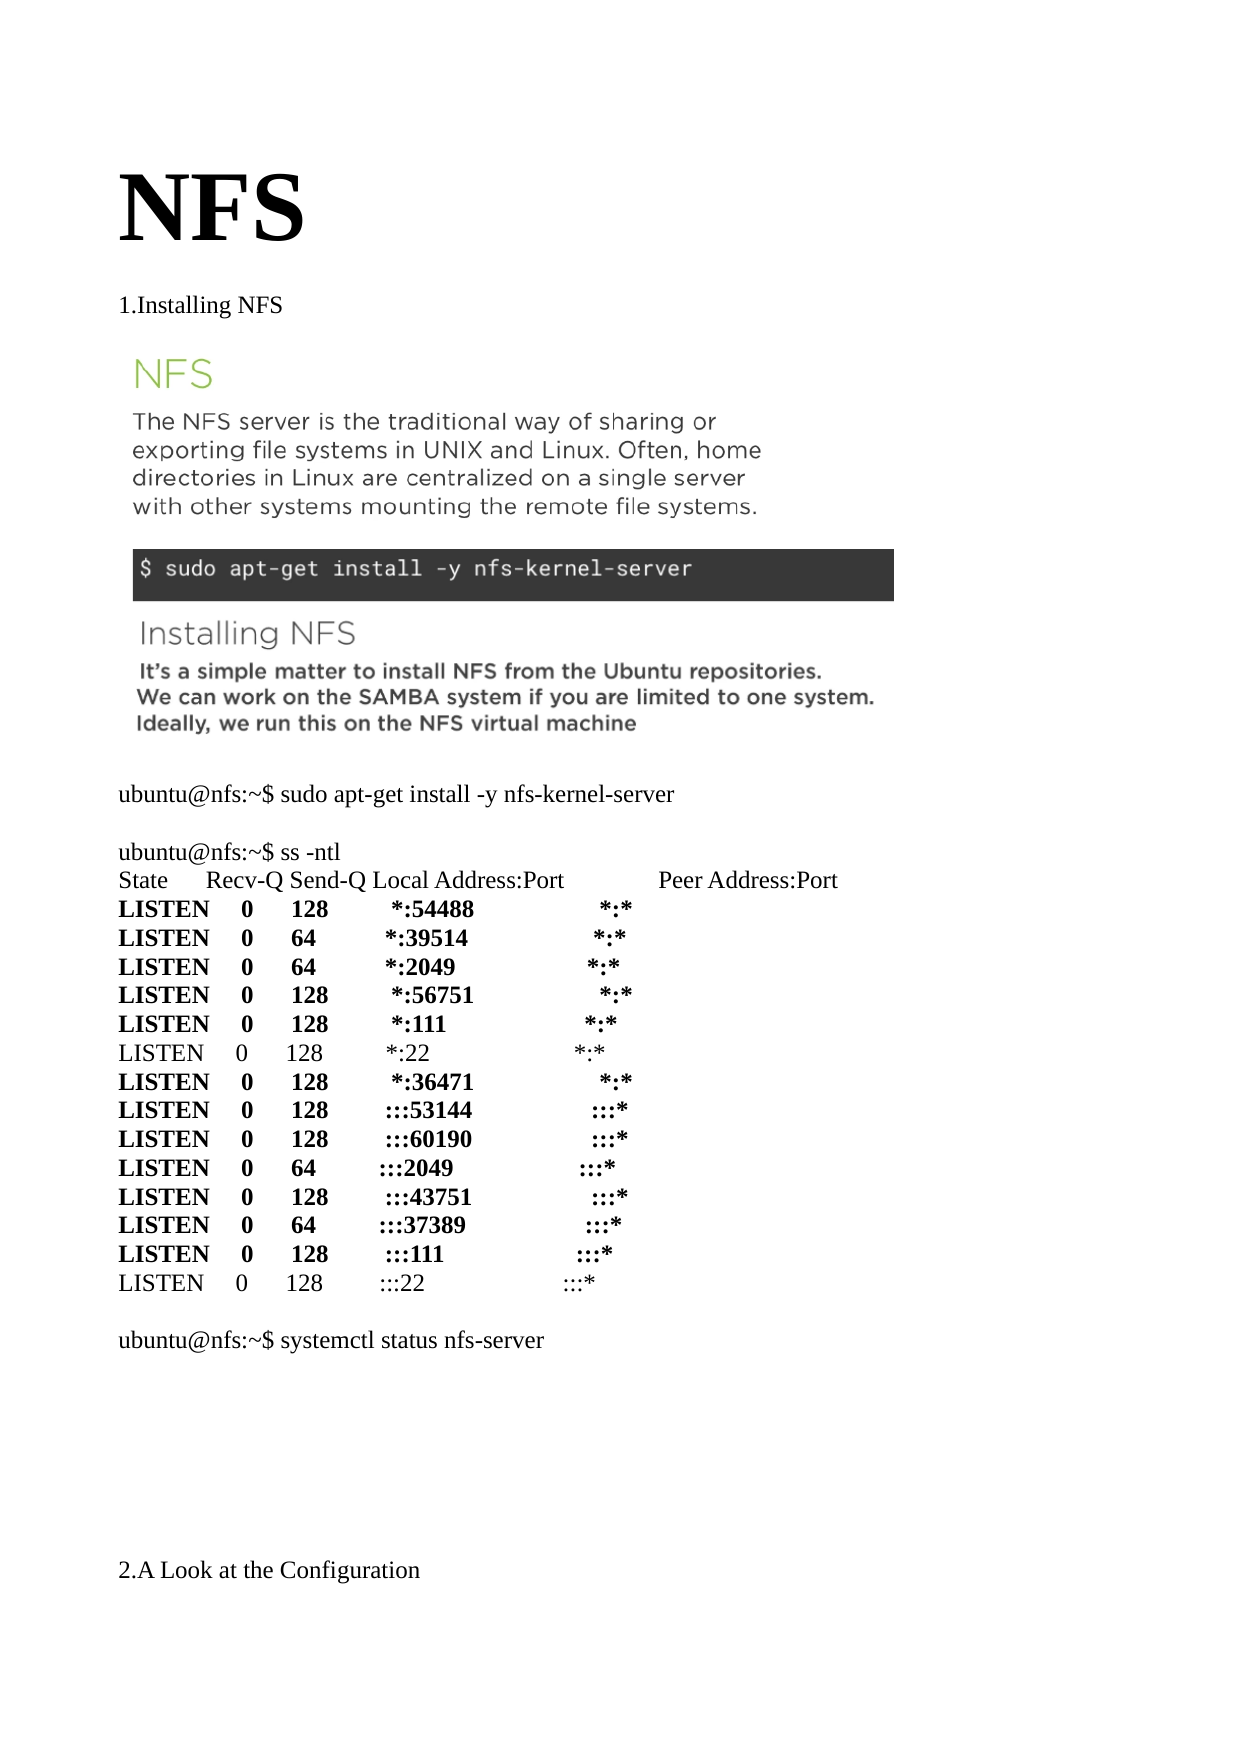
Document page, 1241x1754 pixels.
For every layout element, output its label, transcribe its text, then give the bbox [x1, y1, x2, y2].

text LISTEN 0 128 :::53144 :::* [118, 1096, 1122, 1124]
text LISTEN 0 128 *:111 *:* [118, 1009, 1122, 1038]
text LISTEN 0 64 :::2049 :::* [118, 1153, 1122, 1182]
text LISTEN 0 128 :::60190 :::* [118, 1124, 1122, 1153]
text 1.Installing NFS [118, 291, 1122, 319]
text LISTEN 0 128 :::111 :::* [118, 1239, 1122, 1268]
text LISTEN 0 128 *:22 *:* [118, 1038, 1122, 1067]
text ubuntu@nfs:~$ sudo apt-get install -y nfs-kernel-server [118, 779, 1122, 808]
text LISTEN 0 128 :::43751 :::* [118, 1182, 1122, 1211]
text LISTEN 0 128 :::22 :::* [118, 1268, 1122, 1297]
text State Recv-Q Send-Q Local Address:Port Peer Address:Port [118, 866, 1122, 894]
text ubuntu@nfs:~$ ss -ntl [118, 837, 1122, 866]
text 2.A Look at the Configuration [118, 1556, 1122, 1584]
text LISTEN 0 64 *:2049 *:* [118, 952, 1122, 981]
text ubuntu@nfs:~$ systemctl status nfs-server [118, 1326, 1122, 1354]
picture [132, 549, 894, 744]
text LISTEN 0 128 *:56751 *:* [118, 981, 1122, 1009]
text NFS [118, 147, 1122, 262]
text LISTEN 0 64 :::37389 :::* [118, 1211, 1122, 1239]
text LISTEN 0 128 *:54488 *:* [118, 894, 1122, 923]
text LISTEN 0 128 *:36471 *:* [118, 1067, 1122, 1096]
picture [122, 348, 777, 526]
text LISTEN 0 64 *:39514 *:* [118, 923, 1122, 952]
